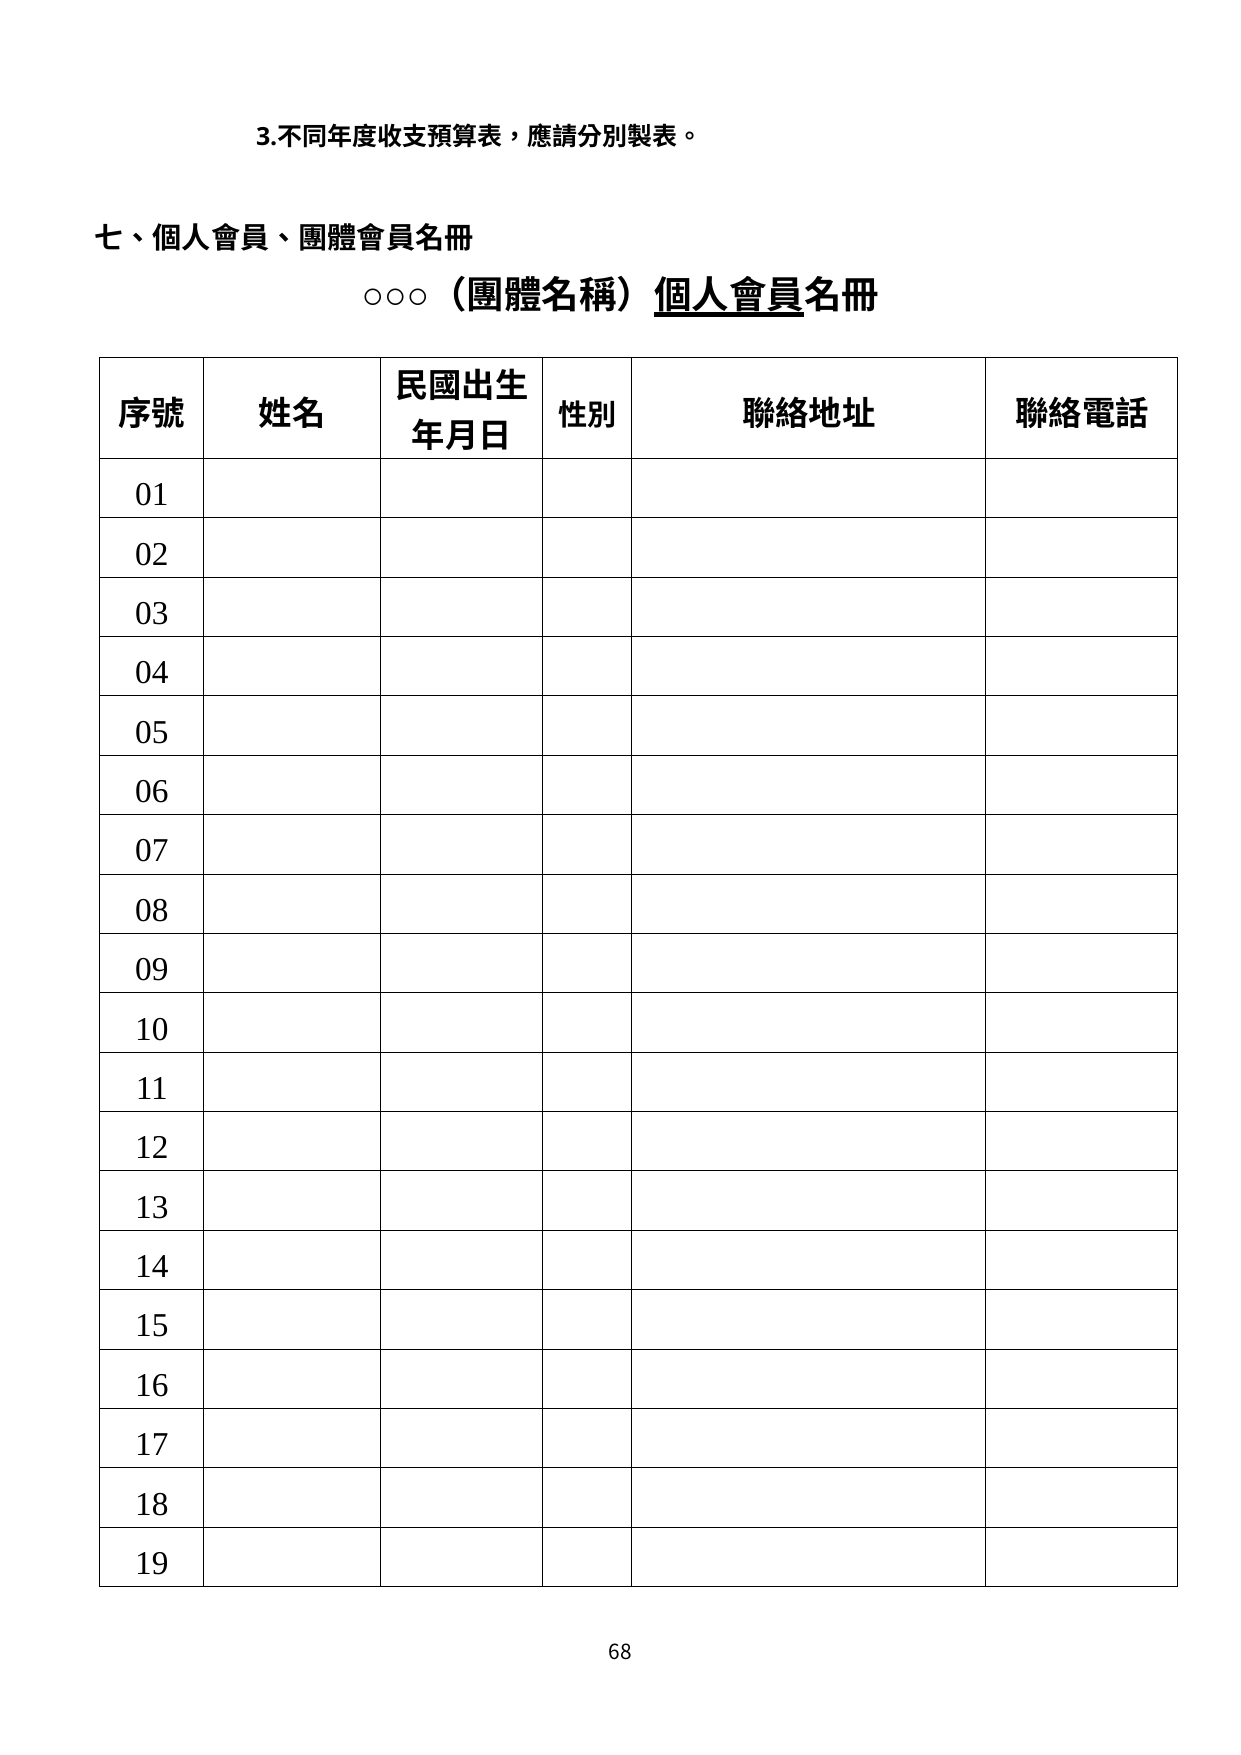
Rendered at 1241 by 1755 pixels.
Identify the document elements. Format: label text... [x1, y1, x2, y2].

table_cell 01 [100, 459, 203, 517]
table_cell [986, 1231, 1177, 1289]
table_cell [632, 993, 985, 1052]
table_cell [204, 993, 380, 1052]
subtitle 七、個人會員、團體會員名冊 [94, 214, 1063, 257]
table_cell [204, 1053, 380, 1111]
table_cell [204, 815, 380, 873]
table_cell [204, 1409, 380, 1467]
table_cell [986, 1112, 1177, 1170]
table_cell [381, 1528, 542, 1586]
table_cell [381, 1053, 542, 1111]
table_cell [632, 1053, 985, 1111]
table_cell [986, 578, 1177, 636]
table_cell [381, 459, 542, 517]
table_cell [543, 1409, 631, 1467]
table_cell [986, 1409, 1177, 1467]
table_cell 17 [100, 1409, 203, 1467]
table_cell [986, 1468, 1177, 1527]
table_header 聯絡地址 [632, 358, 985, 458]
table_header 序號 [100, 358, 203, 458]
table_cell [986, 637, 1177, 695]
text ○○○（團體名稱）個人會員名冊 [177, 267, 1063, 319]
table_cell [632, 815, 985, 873]
table_cell [381, 578, 542, 636]
table_cell [543, 637, 631, 695]
table_cell [543, 1290, 631, 1348]
table_cell [381, 993, 542, 1052]
table_cell [204, 1231, 380, 1289]
table_cell 12 [100, 1112, 203, 1170]
table_cell [381, 1290, 542, 1348]
table_cell [543, 815, 631, 873]
table_cell [986, 518, 1177, 577]
table_cell [381, 1350, 542, 1408]
table_cell [632, 1468, 985, 1527]
table_cell [381, 875, 542, 933]
table_cell [632, 637, 985, 695]
table_cell 03 [100, 578, 203, 636]
table_cell [543, 696, 631, 755]
table_cell [543, 1112, 631, 1170]
table_cell [204, 756, 380, 814]
text 3.不同年度收支預算表，應請分別製表。 [193, 103, 1152, 155]
table_header 聯絡電話 [986, 358, 1177, 458]
table_cell [986, 696, 1177, 755]
table_cell [543, 578, 631, 636]
table_cell 05 [100, 696, 203, 755]
table_cell 11 [100, 1053, 203, 1111]
table_cell [381, 815, 542, 873]
table_cell [632, 578, 985, 636]
table_cell [632, 459, 985, 517]
table_cell 14 [100, 1231, 203, 1289]
table_cell [543, 756, 631, 814]
table_cell [381, 934, 542, 992]
table_cell [632, 934, 985, 992]
table_cell [632, 1171, 985, 1230]
table_cell 06 [100, 756, 203, 814]
table_cell [632, 518, 985, 577]
table_cell 07 [100, 815, 203, 873]
table_cell [204, 1112, 380, 1170]
table_cell [986, 1290, 1177, 1348]
table_cell 13 [100, 1171, 203, 1230]
table_cell 16 [100, 1350, 203, 1408]
table_cell [204, 875, 380, 933]
table_cell 18 [100, 1468, 203, 1527]
table_cell 15 [100, 1290, 203, 1348]
table_cell [543, 459, 631, 517]
table_cell [986, 934, 1177, 992]
table_cell [986, 815, 1177, 873]
table_cell 02 [100, 518, 203, 577]
table_cell [381, 518, 542, 577]
table_cell [543, 518, 631, 577]
table_cell [204, 1528, 380, 1586]
table_cell [543, 1171, 631, 1230]
table_cell 09 [100, 934, 203, 992]
table_cell [381, 1231, 542, 1289]
table_header 民國出生年月日 [381, 358, 542, 458]
table_cell [204, 637, 380, 695]
table_cell [986, 1350, 1177, 1408]
table_cell [543, 934, 631, 992]
table_cell [986, 756, 1177, 814]
table_cell [632, 1409, 985, 1467]
table_cell [381, 1171, 542, 1230]
table_cell [632, 875, 985, 933]
table_cell [204, 934, 380, 992]
table_cell [632, 1528, 985, 1586]
table_cell [381, 696, 542, 755]
table_cell [543, 1053, 631, 1111]
table_cell [381, 1409, 542, 1467]
table_cell [543, 1468, 631, 1527]
table_cell [204, 578, 380, 636]
table_cell [632, 1231, 985, 1289]
table_cell 08 [100, 875, 203, 933]
table_cell [204, 1171, 380, 1230]
table_cell [543, 1528, 631, 1586]
table_cell [204, 459, 380, 517]
table_cell [632, 1350, 985, 1408]
table_cell [632, 756, 985, 814]
table_cell [204, 696, 380, 755]
table_cell [543, 875, 631, 933]
table_cell [204, 1350, 380, 1408]
table_cell [381, 1112, 542, 1170]
table_cell [543, 1350, 631, 1408]
table_cell 19 [100, 1528, 203, 1586]
table_cell [204, 1468, 380, 1527]
table_cell [543, 1231, 631, 1289]
table_cell [986, 1053, 1177, 1111]
table_cell [381, 637, 542, 695]
table_cell [632, 696, 985, 755]
table_cell [381, 1468, 542, 1527]
table_cell [543, 993, 631, 1052]
table_cell [204, 518, 380, 577]
table_cell 04 [100, 637, 203, 695]
table_cell 10 [100, 993, 203, 1052]
table_header 性別 [543, 358, 631, 458]
table_cell [632, 1112, 985, 1170]
table_cell [986, 875, 1177, 933]
table_cell [632, 1290, 985, 1348]
table_cell [381, 756, 542, 814]
table_cell [986, 1528, 1177, 1586]
table_cell [986, 459, 1177, 517]
table_cell [986, 1171, 1177, 1230]
table_cell [204, 1290, 380, 1348]
table_cell [986, 993, 1177, 1052]
table_header 姓名 [204, 358, 380, 458]
